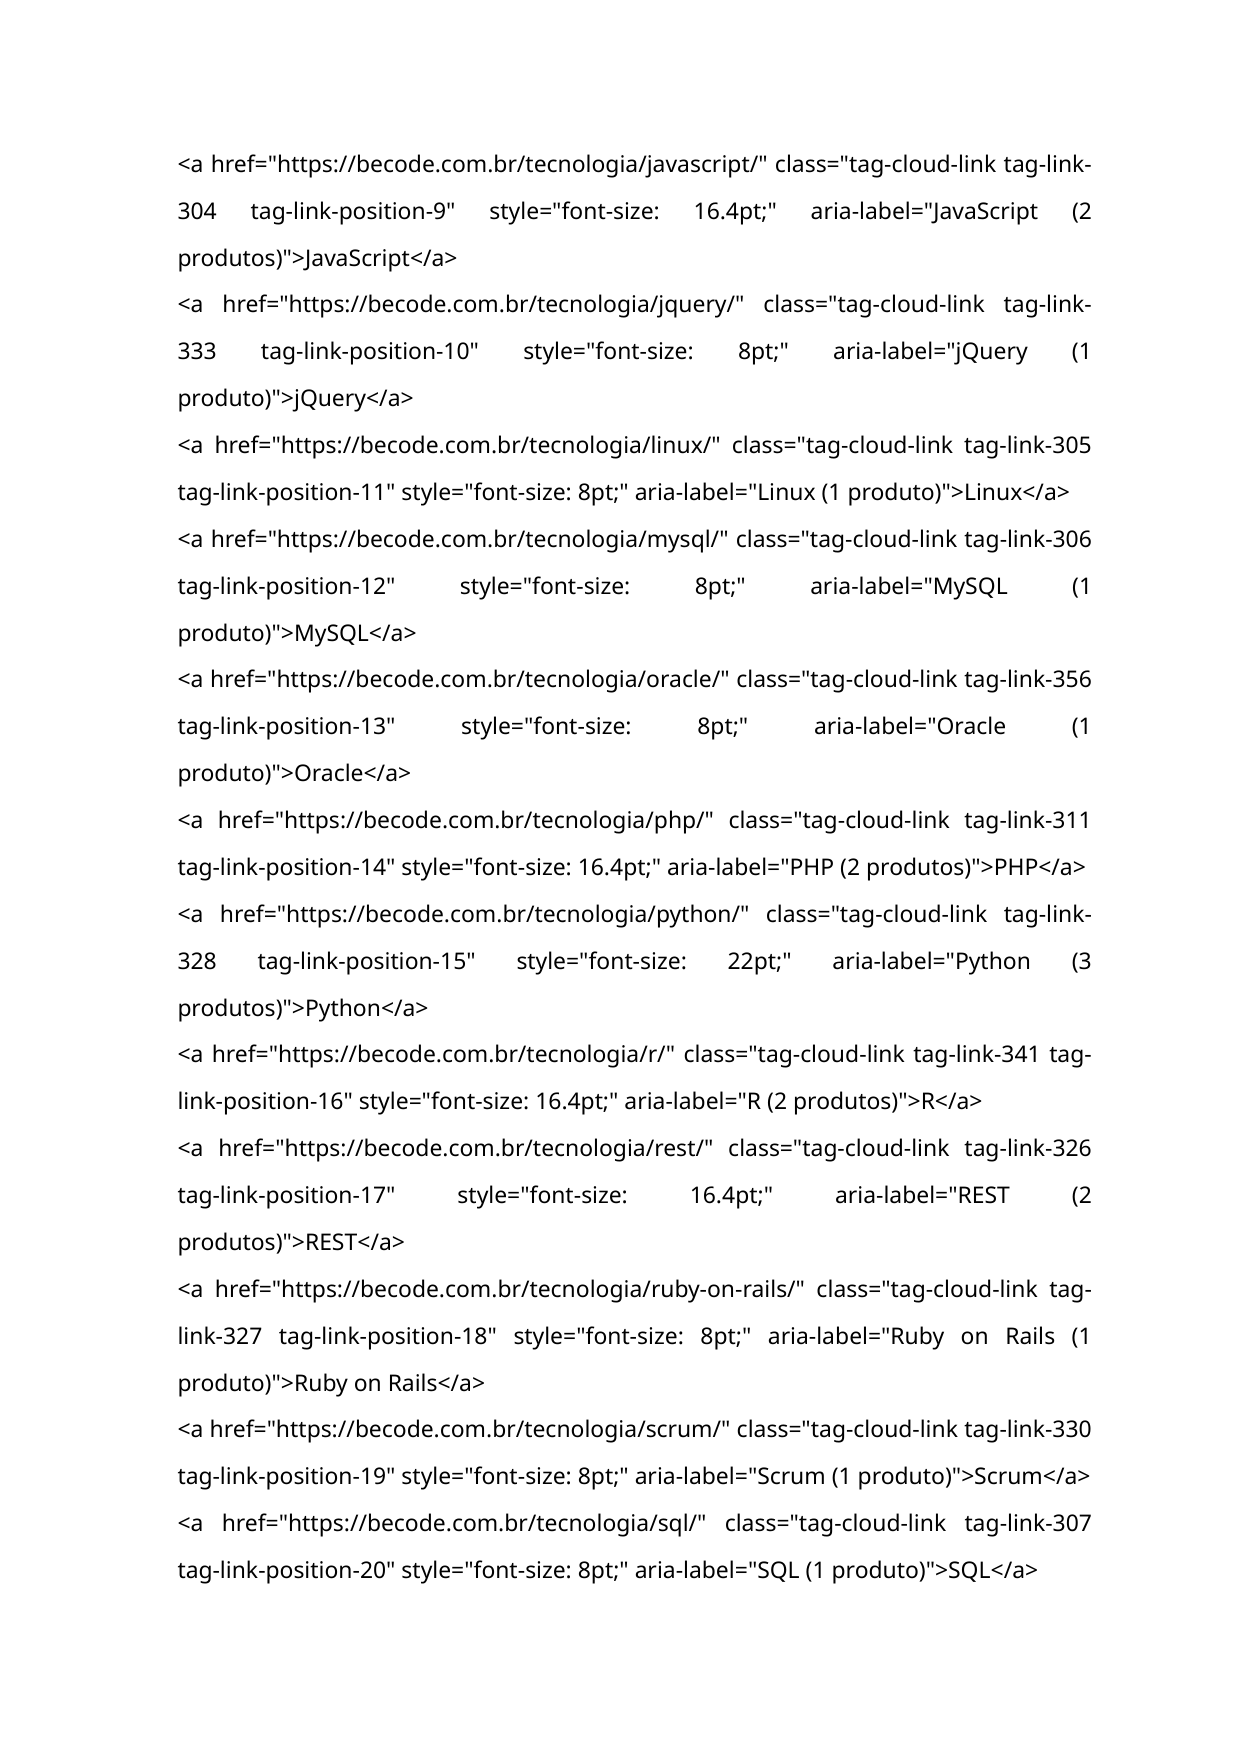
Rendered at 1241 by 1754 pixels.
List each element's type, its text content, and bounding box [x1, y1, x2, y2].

text <a href="https://becode.com.br/tecnologia/jquery/" class="tag-cloud-link tag-link-333 tag-link-position-10" style="font-size: 8pt;" aria-label="jQuery (1 produto)">jQuery</a> [177, 288, 1092, 413]
text <a href="https://becode.com.br/tecnologia/mysql/" class="tag-cloud-link tag-link-306 tag-link-position-12" style="font-size: 8pt;" aria-label="MySQL (1 produto)">MySQL</a> [177, 523, 1092, 648]
text <a href="https://becode.com.br/tecnologia/sql/" class="tag-cloud-link tag-link-307 tag-link-position-20" style="font-size: 8pt;" aria-label="SQL (1 produto)">SQL</a> [177, 1507, 1092, 1585]
text <a href="https://becode.com.br/tecnologia/r/" class="tag-cloud-link tag-link-341 tag-link-position-16" style="font-size: 16.4pt;" aria-label="R (2 produtos)">R</a> [177, 1038, 1092, 1116]
text <a href="https://becode.com.br/tecnologia/javascript/" class="tag-cloud-link tag-link-304 tag-link-position-9" style="font-size: 16.4pt;" aria-label="JavaScript (2 produtos)">JavaScript</a> [177, 148, 1092, 273]
text <a href="https://becode.com.br/tecnologia/oracle/" class="tag-cloud-link tag-link-356 tag-link-position-13" style="font-size: 8pt;" aria-label="Oracle (1 produto)">Oracle</a> [177, 663, 1092, 788]
text <a href="https://becode.com.br/tecnologia/python/" class="tag-cloud-link tag-link-328 tag-link-position-15" style="font-size: 22pt;" aria-label="Python (3 produtos)">Python</a> [177, 898, 1092, 1023]
text <a href="https://becode.com.br/tecnologia/php/" class="tag-cloud-link tag-link-311 tag-link-position-14" style="font-size: 16.4pt;" aria-label="PHP (2 produtos)">PHP</a> [177, 804, 1092, 882]
text <a href="https://becode.com.br/tecnologia/ruby-on-rails/" class="tag-cloud-link tag-link-327 tag-link-position-18" style="font-size: 8pt;" aria-label="Ruby on Rails (1 produto)">Ruby on Rails</a> [177, 1273, 1092, 1398]
text <a href="https://becode.com.br/tecnologia/rest/" class="tag-cloud-link tag-link-326 tag-link-position-17" style="font-size: 16.4pt;" aria-label="REST (2 produtos)">REST</a> [177, 1132, 1092, 1257]
text <a href="https://becode.com.br/tecnologia/scrum/" class="tag-cloud-link tag-link-330 tag-link-position-19" style="font-size: 8pt;" aria-label="Scrum (1 produto)">Scrum</a> [177, 1413, 1092, 1491]
text <a href="https://becode.com.br/tecnologia/linux/" class="tag-cloud-link tag-link-305 tag-link-position-11" style="font-size: 8pt;" aria-label="Linux (1 produto)">Linux</a> [177, 429, 1092, 507]
